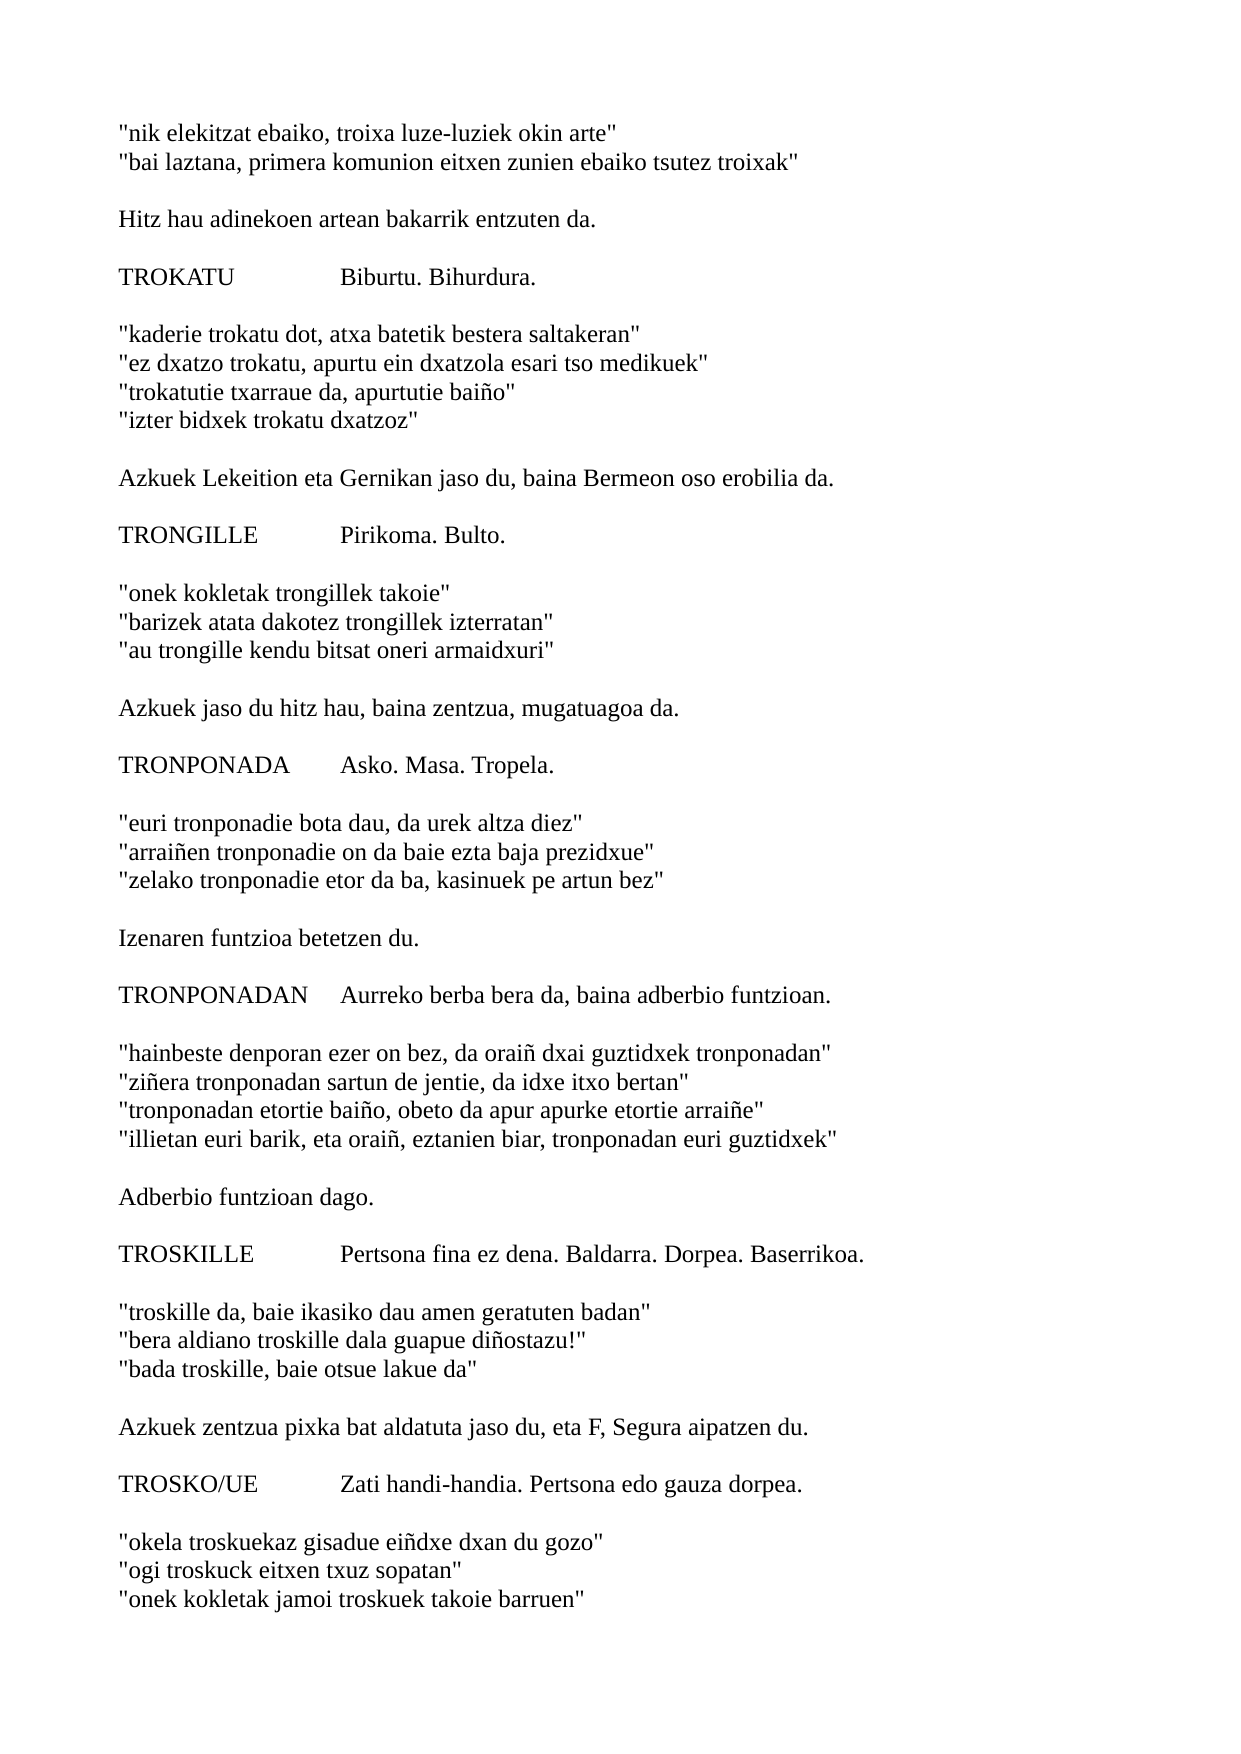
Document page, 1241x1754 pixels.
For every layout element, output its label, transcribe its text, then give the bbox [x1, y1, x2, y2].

text TRONPONADA Asko. Masa. Tropela. [118, 751, 1122, 779]
text Adberbio funtzioan dago. [118, 1182, 1122, 1211]
text Izenaren funtzioa betetzen du. [118, 923, 1122, 952]
text Azkuek jaso du hitz hau, baina zentzua, mugatuagoa da. [118, 693, 1122, 722]
text "barizek atata dakotez trongillek izterratan" [118, 607, 1122, 636]
text Azkuek Lekeition eta Gernikan jaso du, baina Bermeon oso erobilia da. [118, 463, 1122, 492]
text "bada troskille, baie otsue lakue da" [118, 1354, 1122, 1383]
text TROSKILLE Pertsona fina ez dena. Baldarra. Dorpea. Baserrikoa. [118, 1239, 1122, 1268]
text "troskille da, baie ikasiko dau amen geratuten badan" [118, 1297, 1122, 1326]
text "kaderie trokatu dot, atxa batetik bestera saltakeran" [118, 319, 1122, 348]
text Hitz hau adinekoen artean bakarrik entzuten da. [118, 204, 1122, 233]
text "illietan euri barik, eta oraiñ, eztanien biar, tronponadan euri guztidxek" [118, 1124, 1122, 1153]
text "ziñera tronponadan sartun de jentie, da idxe itxo bertan" [118, 1067, 1122, 1096]
text "hainbeste denporan ezer on bez, da oraiñ dxai guztidxek tronponadan" [118, 1038, 1122, 1067]
text Azkuek zentzua pixka bat aldatuta jaso du, eta F, Segura aipatzen du. [118, 1412, 1122, 1441]
text "arraiñen tronponadie on da baie ezta baja prezidxue" [118, 837, 1122, 866]
text "onek kokletak jamoi troskuek takoie barruen" [118, 1584, 1122, 1613]
text "bera aldiano troskille dala guapue diñostazu!" [118, 1326, 1122, 1354]
text "bai laztana, primera komunion eitxen zunien ebaiko tsutez troixak" [118, 147, 1122, 176]
text "izter bidxek trokatu dxatzoz" [118, 406, 1122, 434]
text "ez dxatzo trokatu, apurtu ein dxatzola esari tso medikuek" [118, 348, 1122, 377]
text TRONGILLE Pirikoma. Bulto. [118, 521, 1122, 549]
text TROSKO/UE Zati handi-handia. Pertsona edo gauza dorpea. [118, 1469, 1122, 1498]
text "zelako tronponadie etor da ba, kasinuek pe artun bez" [118, 866, 1122, 894]
text "euri tronponadie bota dau, da urek altza diez" [118, 808, 1122, 837]
text "tronponadan etortie baiño, obeto da apur apurke etortie arraiñe" [118, 1096, 1122, 1124]
text "trokatutie txarraue da, apurtutie baiño" [118, 377, 1122, 406]
text "nik elekitzat ebaiko, troixa luze-luziek okin arte" [118, 118, 1122, 147]
text TROKATU Biburtu. Bihurdura. [118, 262, 1122, 291]
text "ogi troskuck eitxen txuz sopatan" [118, 1556, 1122, 1584]
text "au trongille kendu bitsat oneri armaidxuri" [118, 636, 1122, 664]
text TRONPONADAN Aurreko berba bera da, baina adberbio funtzioan. [118, 981, 1122, 1009]
text "okela troskuekaz gisadue eiñdxe dxan du gozo" [118, 1527, 1122, 1556]
text "onek kokletak trongillek takoie" [118, 578, 1122, 607]
